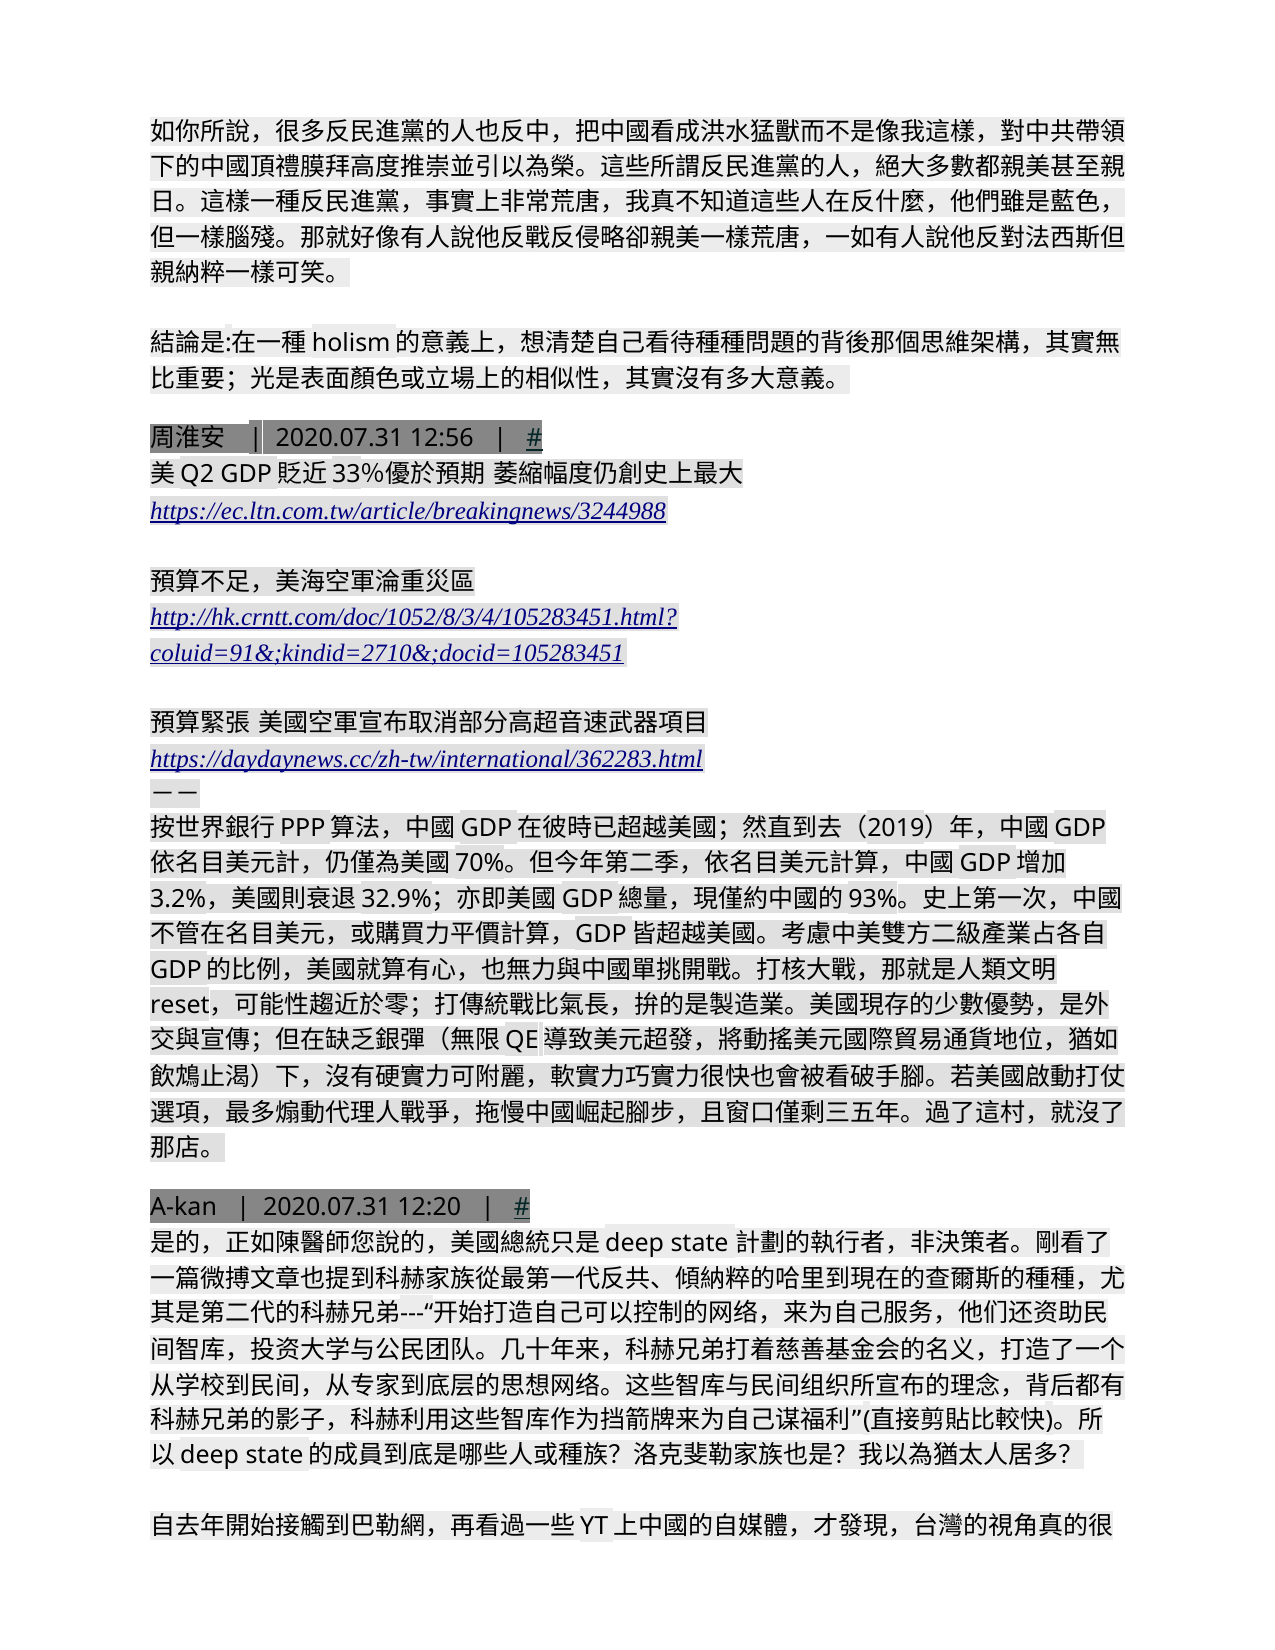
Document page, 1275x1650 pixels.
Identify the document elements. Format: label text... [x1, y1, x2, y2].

text A-kan | 2020.07.31 12:20 | # [150, 1187, 1125, 1223]
text 是的，正如陳醫師您說的，美國總統只是deep state 計劃的執行者，非決策者。剛看了一篇微搏文章也提到科赫家族從最第一代反共、傾納粹的哈里到現在的查爾斯的種種，尤其是第二代的科赫兄弟---“开始打造自己可以控制的网络，来为自己服务，他们还资助民间智库，投资大学与公民团队。几十年来，科赫兄弟打着慈善基金会的名义，打造了一个从学校到民间，从专家到底层的思想网络。这些智库与民间组织所宣布的理念，背后都有科赫兄弟的影子，科赫利用这些智库作为挡箭牌来为自己谋福利”(直接剪貼比較快)。所以deep state的成員到底是哪些人或種族？洛克斐勒家族也是？我以為猶太人居多？ 自去年開始接觸到巴勒網，再看過一些YT上中國的自媒體，才發現，台灣的視角真的很 [150, 1223, 1125, 1542]
text 周淮安 | 2020.07.31 12:56 | # [150, 419, 1125, 454]
text 美Q2 GDP貶近33％優於預期 萎縮幅度仍創史上最大 https://ec.ltn.com.tw/article/breakingnews/3244988 預算不足，美海空軍淪重災區 http://hk.crntt.com/doc/1052/8/3/4/105283451.html?coluid=91&;kindid=2710&;docid=105283451 預算緊張 美國空軍宣布取消部分高超音速武器項目 https://daydaynews.cc/zh-tw/international/362283.html －－ 按世界銀行PPP算法，中國GDP在彼時已超越美國；然直到去（2019）年，中國GDP依名目美元計，仍僅為美國70%。但今年第二季，依名目美元計算，中國GDP增加3.2%，美國則衰退32.9%；亦即美國GDP總量，現僅約中國的93%。史上第一次，中國不管在名目美元，或購買力平價計算，GDP皆超越美國。考慮中美雙方二級產業占各自GDP的比例，美國就算有心，也無力與中國單挑開戰。打核大戰，那就是人類文明reset，可能性趨近於零；打傳統戰比氣長，拚的是製造業。美國現存的少數優勢，是外交與宣傳；但在缺乏銀彈（無限QE導致美元超發，將動搖美元國際貿易通貨地位，猶如飲鴆止渴）下，沒有硬實力可附麗，軟實力巧實力很快也會被看破手腳。若美國啟動打仗選項，最多煽動代理人戰爭，拖慢中國崛起腳步，且窗口僅剩三五年。過了這村，就沒了那店。 [150, 454, 1125, 1162]
text 如你所說，很多反民進黨的人也反中，把中國看成洪水猛獸而不是像我這樣，對中共帶領下的中國頂禮膜拜高度推崇並引以為榮。這些所謂反民進黨的人，絕大多數都親美甚至親日。這樣一種反民進黨，事實上非常荒唐，我真不知道這些人在反什麼，他們雖是藍色，但一樣腦殘。那就好像有人說他反戰反侵略卻親美一樣荒唐，一如有人說他反對法西斯但親納粹一樣可笑。 結論是:在一種holism的意義上，想清楚自己看待種種問題的背後那個思維架構，其實無比重要；光是表面顏色或立場上的相似性，其實沒有多大意義。 [150, 75, 1125, 394]
